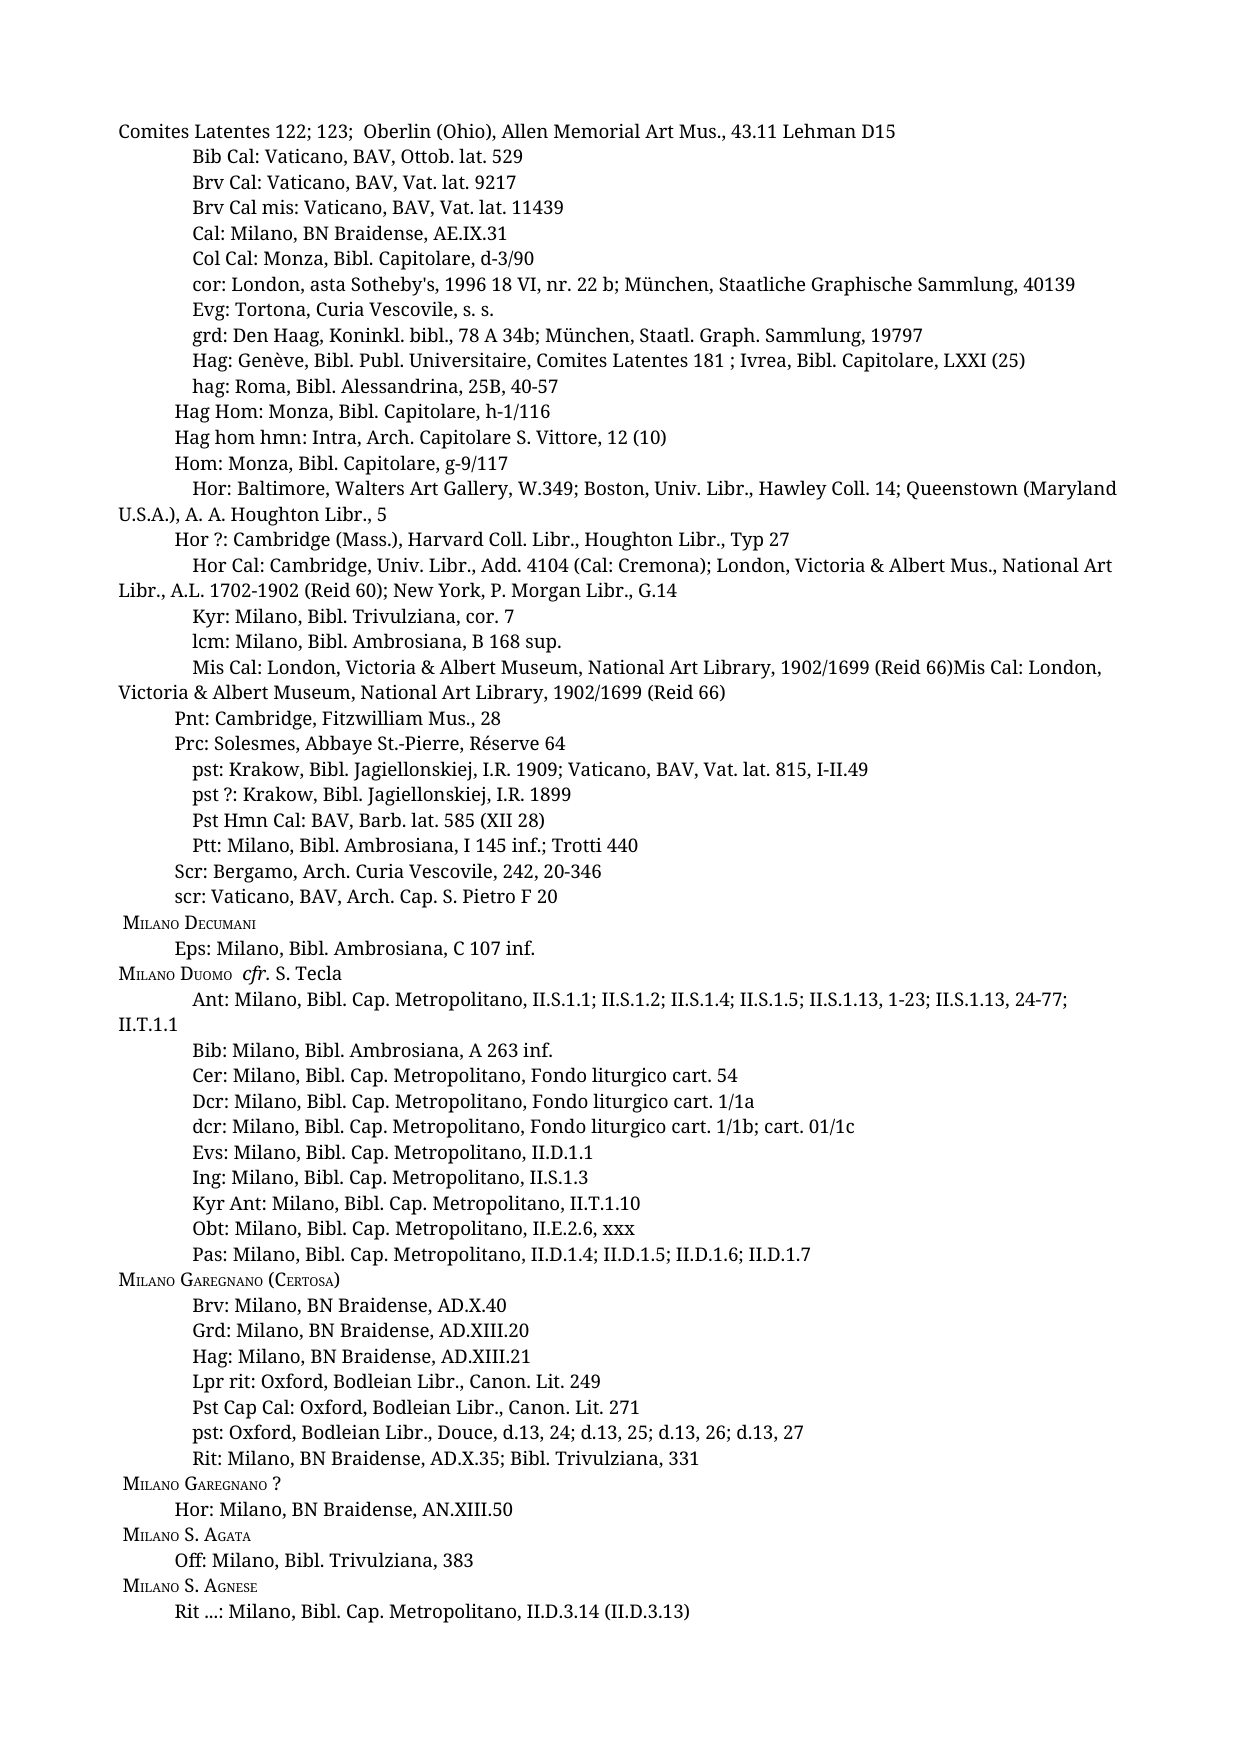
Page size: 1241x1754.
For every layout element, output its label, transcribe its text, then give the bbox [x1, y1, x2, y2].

text Pst Cap Cal: Oxford, Bodleian Libr., Canon. Lit. 271 [118, 1394, 1122, 1420]
text Scr: Bergamo, Arch. Curia Vescovile, 242, 20-346 [122, 858, 1122, 884]
text dcr: Milano, Bibl. Cap. Metropolitano, Fondo liturgico cart. 1/1b; cart. 01/1c [118, 1113, 1122, 1139]
text Milano S. Agnese [122, 1573, 1122, 1598]
text Lpr rit: Oxford, Bodleian Libr., Canon. Lit. 249 [118, 1369, 1122, 1394]
text Milano Garegnano ? [122, 1471, 1122, 1496]
text Brv: Milano, BN Braidense, AD.X.40 [118, 1292, 1122, 1318]
text scr: Vaticano, BAV, Arch. Cap. S. Pietro F 20 [122, 884, 1122, 909]
text cor: London, asta Sotheby's, 1996 18 VI, nr. 22 b; München, Staatliche Graphische Sammlung, 40139 [118, 271, 1122, 297]
text lcm: Milano, Bibl. Ambrosiana, B 168 sup. [118, 628, 1122, 654]
text Ptt: Milano, Bibl. Ambrosiana, I 145 inf.; Trotti 440 [118, 833, 1122, 858]
text Prc: Solesmes, Abbaye St.-Pierre, Réserve 64 [122, 731, 1122, 756]
text Obt: Milano, Bibl. Cap. Metropolitano, II.E.2.6, xxx [118, 1216, 1122, 1241]
text grd: Den Haag, Koninkl. bibl., 78 A 34b; München, Staatl. Graph. Sammlung, 19797 [118, 322, 1122, 348]
text pst: Oxford, Bodleian Libr., Douce, d.13, 24; d.13, 25; d.13, 26; d.13, 27 [118, 1420, 1122, 1445]
text Rit: Milano, BN Braidense, AD.X.35; Bibl. Trivulziana, 331 [118, 1445, 1122, 1471]
text Milano S. Agata [122, 1522, 1122, 1547]
text Bib: Milano, Bibl. Ambrosiana, A 263 inf. [118, 1037, 1122, 1062]
text Rit ...: Milano, Bibl. Cap. Metropolitano, II.D.3.14 (II.D.3.13) [122, 1598, 1122, 1624]
text pst ?: Krakow, Bibl. Jagiellonskiej, I.R. 1899 [118, 782, 1122, 807]
text Col Cal: Monza, Bibl. Capitolare, d-3/90 [118, 246, 1122, 271]
text Hor: Milano, BN Braidense, AN.XIII.50 [122, 1496, 1122, 1522]
text Hag: Genève, Bibl. Publ. Universitaire, Comites Latentes 181 ; Ivrea, Bibl. Capitolare, LXXI (25) [118, 348, 1122, 373]
text Kyr: Milano, Bibl. Trivulziana, cor. 7 [118, 603, 1122, 628]
text Milano Duomo cfr. S. Tecla [118, 960, 1122, 986]
text Comites Latentes 122; 123; Oberlin (Ohio), Allen Memorial Art Mus., 43.11 Lehman D15 [118, 118, 1122, 144]
text Hag Hom: Monza, Bibl. Capitolare, h-1/116 [122, 399, 1122, 424]
text hag: Roma, Bibl. Alessandrina, 25B, 40-57 [118, 373, 1122, 399]
text Pnt: Cambridge, Fitzwilliam Mus., 28 [122, 705, 1122, 731]
text Brv Cal: Vaticano, BAV, Vat. lat. 9217 [118, 169, 1122, 195]
text Hag hom hmn: Intra, Arch. Capitolare S. Vittore, 12 (10) [122, 424, 1122, 450]
text Pas: Milano, Bibl. Cap. Metropolitano, II.D.1.4; II.D.1.5; II.D.1.6; II.D.1.7 [118, 1241, 1122, 1267]
text Hor: Baltimore, Walters Art Gallery, W.349; Boston, Univ. Libr., Hawley Coll. 14; Queenstown (Maryland U.S.A.), A. A. Houghton Libr., 5 [118, 475, 1122, 526]
text pst: Krakow, Bibl. Jagiellonskiej, I.R. 1909; Vaticano, BAV, Vat. lat. 815, I-II.49 [118, 756, 1122, 782]
text Hom: Monza, Bibl. Capitolare, g-9/117 [122, 450, 1122, 475]
text Bib Cal: Vaticano, BAV, Ottob. lat. 529 [118, 144, 1122, 169]
text Evs: Milano, Bibl. Cap. Metropolitano, II.D.1.1 [118, 1139, 1122, 1164]
text Kyr Ant: Milano, Bibl. Cap. Metropolitano, II.T.1.10 [118, 1190, 1122, 1216]
text Hag: Milano, BN Braidense, AD.XIII.21 [118, 1343, 1122, 1369]
text Brv Cal mis: Vaticano, BAV, Vat. lat. 11439 [118, 195, 1122, 220]
text Ing: Milano, Bibl. Cap. Metropolitano, II.S.1.3 [118, 1164, 1122, 1190]
text Cer: Milano, Bibl. Cap. Metropolitano, Fondo liturgico cart. 54 [118, 1062, 1122, 1088]
text Dcr: Milano, Bibl. Cap. Metropolitano, Fondo liturgico cart. 1/1a [118, 1088, 1122, 1113]
text Hor Cal: Cambridge, Univ. Libr., Add. 4104 (Cal: Cremona); London, Victoria & Albert Mus., National Art Libr., A.L. 1702-1902 (Reid 60); New York, P. Morgan Libr., G.14 [118, 552, 1122, 603]
text Hor ?: Cambridge (Mass.), Harvard Coll. Libr., Houghton Libr., Typ 27 [122, 526, 1122, 552]
text Ant: Milano, Bibl. Cap. Metropolitano, II.S.1.1; II.S.1.2; II.S.1.4; II.S.1.5; II.S.1.13, 1-23; II.S.1.13, 24-77; II.T.1.1 [118, 986, 1122, 1037]
text Evg: Tortona, Curia Vescovile, s. s. [118, 297, 1122, 322]
text Milano Garegnano (Certosa) [118, 1267, 1122, 1292]
text Mis Cal: London, Victoria & Albert Museum, National Art Library, 1902/1699 (Reid 66)Mis Cal: London, Victoria & Albert Museum, National Art Library, 1902/1699 (Reid 66) [118, 654, 1122, 705]
text Pst Hmn Cal: BAV, Barb. lat. 585 (XII 28) [118, 807, 1122, 833]
text Milano Decumani [122, 909, 1122, 935]
text Grd: Milano, BN Braidense, AD.XIII.20 [118, 1318, 1122, 1343]
text Eps: Milano, Bibl. Ambrosiana, C 107 inf. [122, 935, 1122, 960]
text Cal: Milano, BN Braidense, AE.IX.31 [118, 220, 1122, 246]
text Off: Milano, Bibl. Trivulziana, 383 [122, 1547, 1122, 1573]
